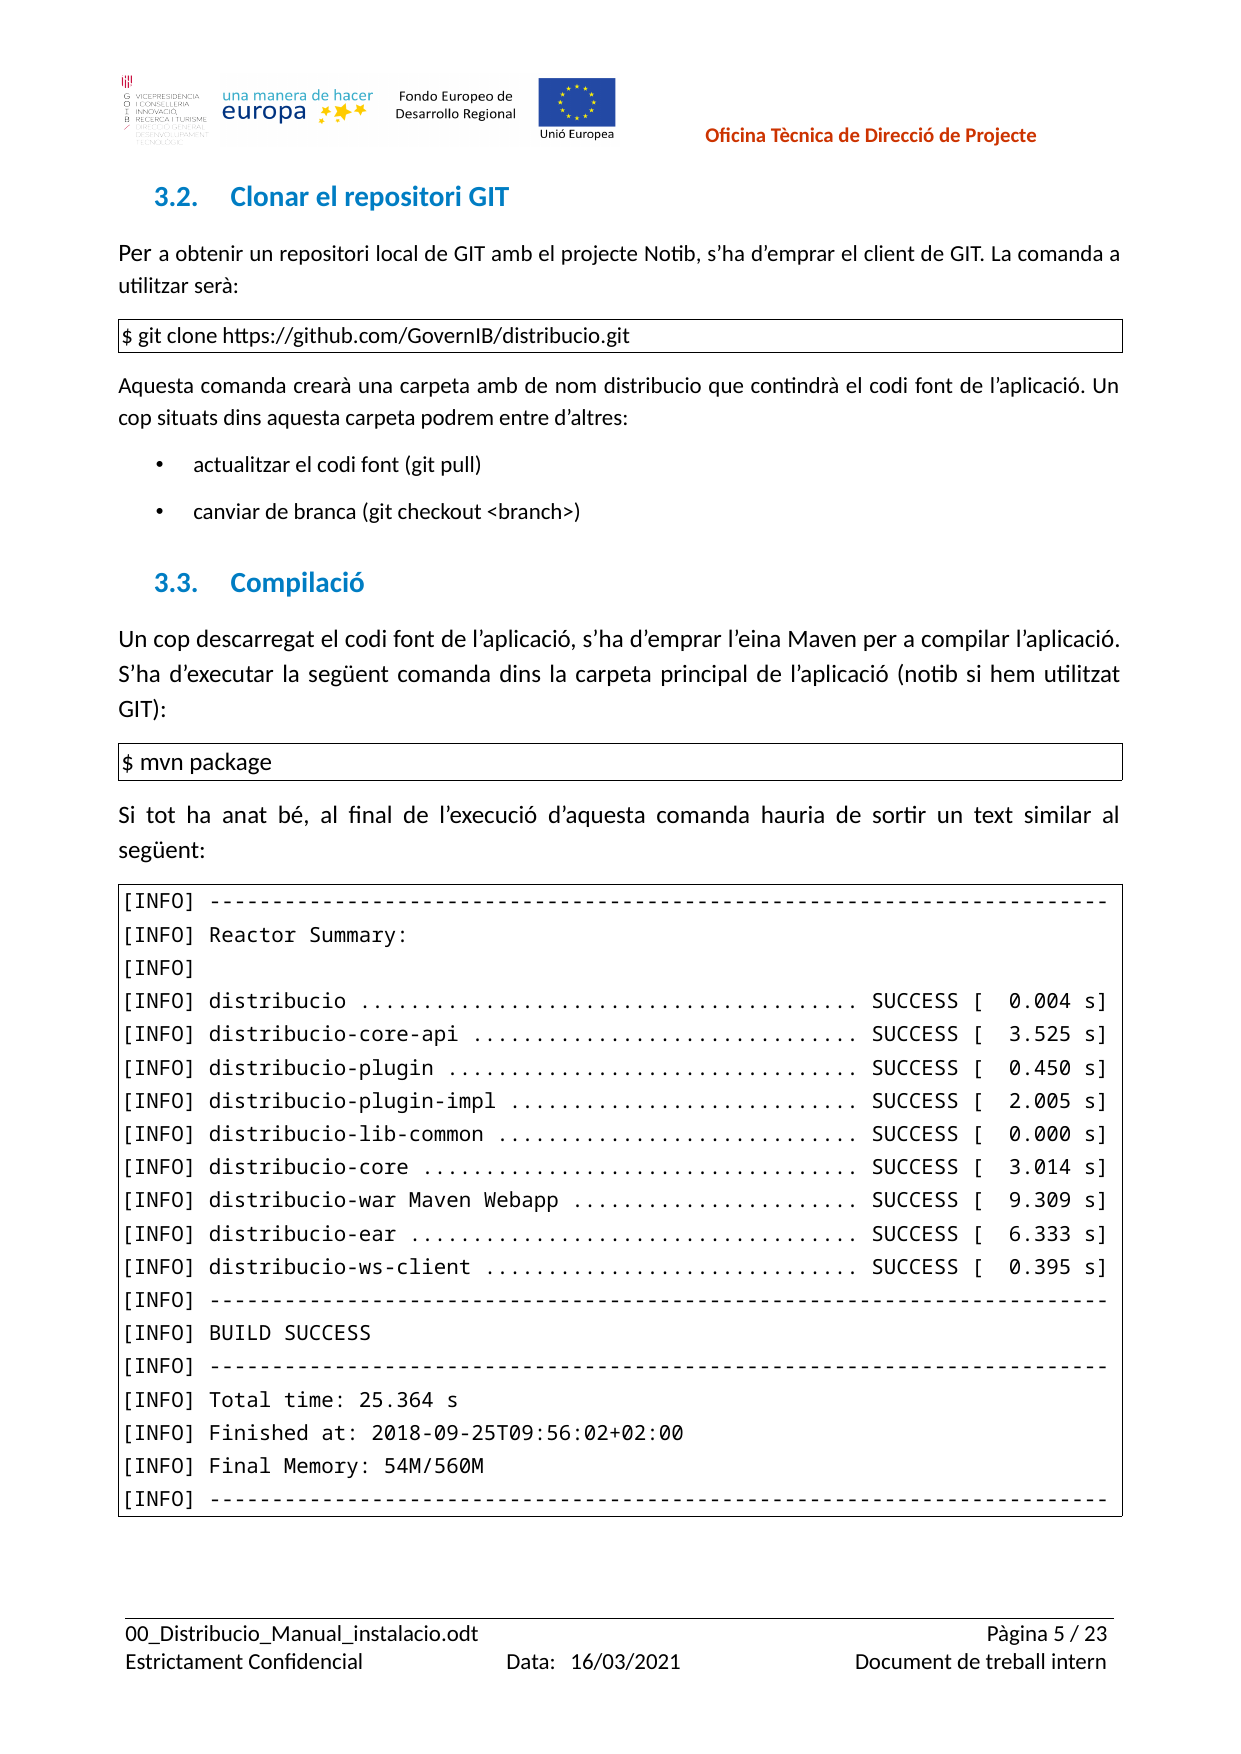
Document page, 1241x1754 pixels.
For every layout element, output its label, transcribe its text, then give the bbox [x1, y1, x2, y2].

text $ mvn package [119, 744, 1122, 780]
text [INFO] Final Memory: 54M/560M [119, 1448, 1122, 1480]
text [INFO] [119, 950, 1122, 981]
text Un cop descarregat el codi font de l’aplicació, s’ha d’emprar l’eina Maven per a compilar l’aplicació. S’ha d’executar la següent comanda dins la carpeta principal de l’aplicació (notib si hem utilitzat GIT): [118, 624, 1122, 724]
text [INFO] distribucio ........................................ SUCCESS [ 0.004 s] [119, 983, 1122, 1014]
text [INFO] BUILD SUCCESS [119, 1315, 1122, 1347]
picture [118, 73, 213, 147]
text [INFO] distribucio-plugin ................................. SUCCESS [ 0.450 s] [119, 1049, 1122, 1081]
text Per a obtenir un repositori local de GIT amb el projecte Notib, s’ha d’emprar el client de GIT. La comanda a utilitzar serà: [118, 237, 1122, 300]
text [INFO] ------------------------------------------------------------------------ [119, 885, 1122, 915]
text [INFO] distribucio-core ................................... SUCCESS [ 3.014 s] [119, 1149, 1122, 1181]
text [INFO] Total time: 25.364 s [119, 1382, 1122, 1413]
text [INFO] distribucio-ws-client .............................. SUCCESS [ 0.395 s] [119, 1249, 1122, 1280]
subtitle Clonar el repositori GIT [153, 178, 1122, 213]
text [INFO] distribucio-core-api ............................... SUCCESS [ 3.525 s] [119, 1016, 1122, 1048]
text [INFO] distribucio-ear .................................... SUCCESS [ 6.333 s] [119, 1216, 1122, 1247]
text [INFO] distribucio-plugin-impl ............................ SUCCESS [ 2.005 s] [119, 1083, 1122, 1114]
text [INFO] distribucio-lib-common ............................. SUCCESS [ 0.000 s] [119, 1116, 1122, 1147]
text [INFO] distribucio-war Maven Webapp ....................... SUCCESS [ 9.309 s] [119, 1182, 1122, 1214]
text [INFO] ------------------------------------------------------------------------ [119, 1482, 1122, 1516]
subtitle Compilació [153, 564, 1122, 600]
text Aquesta comanda crearà una carpeta amb de nom distribucio que contindrà el codi font de l’aplicació. Un cop situats dins aquesta carpeta podrem entre d’altres: [118, 371, 1122, 431]
list actualitzar el codi font (git pull) [156, 450, 1122, 478]
text [INFO] ------------------------------------------------------------------------ [119, 1282, 1122, 1314]
picture [219, 73, 621, 147]
list canviar de branca (git checkout <branch>) [156, 497, 1122, 525]
text $ git clone https://github.com/GovernIB/distribucio.git [119, 320, 1122, 352]
text [INFO] Finished at: 2018-09-25T09:56:02+02:00 [119, 1415, 1122, 1447]
text [INFO] ------------------------------------------------------------------------ [119, 1349, 1122, 1380]
text [INFO] Reactor Summary: [119, 917, 1122, 948]
text Si tot ha anat bé, al final de l’execució d’aquesta comanda hauria de sortir un text similar al següent: [118, 799, 1122, 864]
